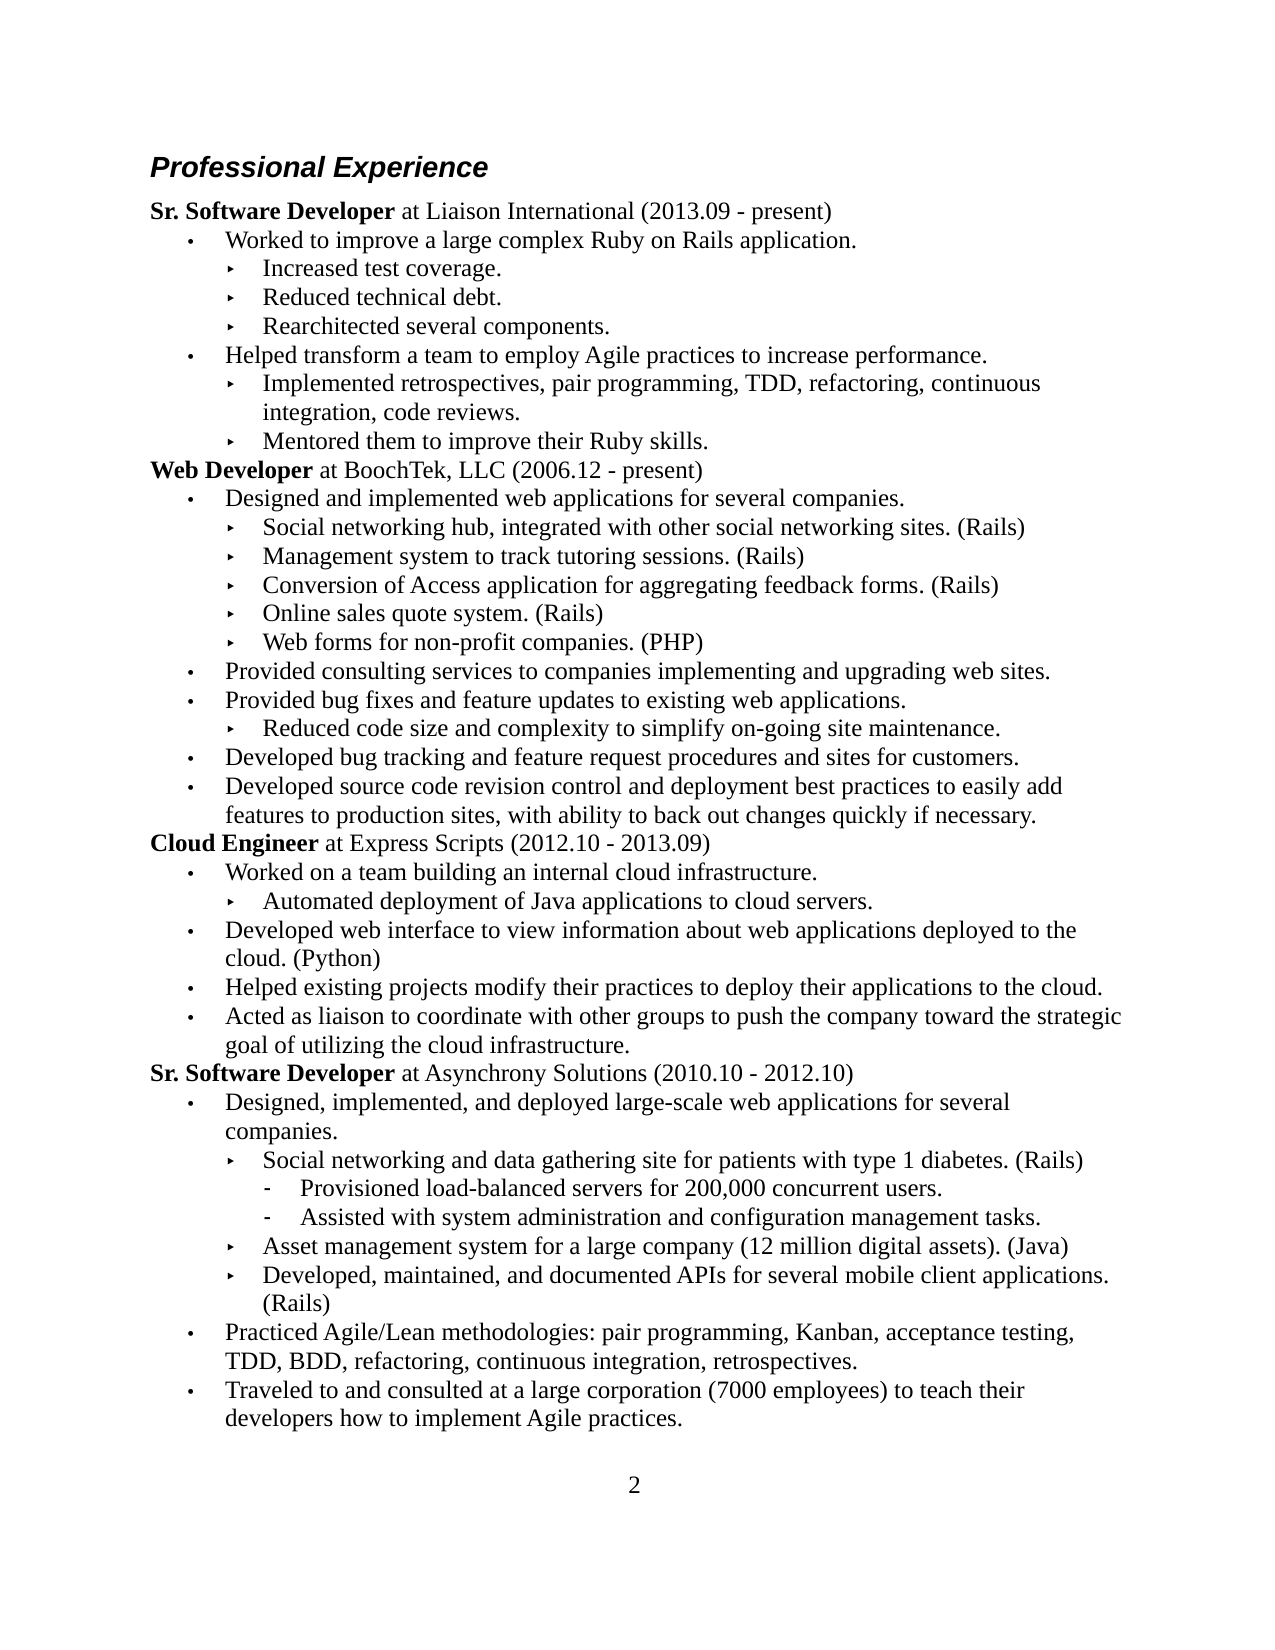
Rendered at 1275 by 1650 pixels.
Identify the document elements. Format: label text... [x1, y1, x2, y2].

list Rearchitected several components. [225, 311, 1125, 340]
subtitle Professional Experience [150, 150, 1125, 183]
list Provided consulting services to companies implementing and upgrading web sites. [187, 656, 1125, 685]
list Increased test coverage. [225, 253, 1125, 282]
text Sr. Software Developer at Asynchrony Solutions (2010.10 - 2012.10) [150, 1058, 1125, 1087]
text Web Developer at BoochTek, LLC (2006.12 - present) [150, 455, 1125, 483]
list Assisted with system administration and configuration management tasks. [262, 1202, 1125, 1231]
list Conversion of Access application for aggregating feedback forms. (Rails) [225, 570, 1125, 598]
text Sr. Software Developer at Liaison International (2013.09 - present) [150, 196, 1125, 225]
list Practiced Agile/Lean methodologies: pair programming, Kanban, acceptance testing, TDD, BDD, refactoring, continuous integration, retrospectives. [187, 1317, 1125, 1375]
list Automated deployment of Java applications to cloud servers. [225, 886, 1125, 915]
list Worked on a team building an internal cloud infrastructure. [187, 857, 1125, 886]
list Developed web interface to view information about web applications deployed to the cloud. (Python) [187, 915, 1125, 972]
list Helped transform a team to employ Agile practices to increase performance. [187, 340, 1125, 368]
list Social networking hub, integrated with other social networking sites. (Rails) [225, 512, 1125, 541]
list Asset management system for a large company (12 million digital assets). (Java) [225, 1231, 1125, 1260]
list Implemented retrospectives, pair programming, TDD, refactoring, continuous integration, code reviews. [225, 368, 1125, 426]
list Management system to track tutoring sessions. (Rails) [225, 541, 1125, 570]
list Developed, maintained, and documented APIs for several mobile client applications. (Rails) [225, 1260, 1125, 1317]
list Social networking and data gathering site for patients with type 1 diabetes. (Rails) [225, 1145, 1125, 1173]
list Developed source code revision control and deployment best practices to easily add features to production sites, with ability to back out changes quickly if necessary. [187, 771, 1125, 828]
list Online sales quote system. (Rails) [225, 598, 1125, 627]
list Designed, implemented, and deployed large-scale web applications for several companies. [187, 1087, 1125, 1145]
list Reduced technical debt. [225, 282, 1125, 311]
list Mentored them to improve their Ruby skills. [225, 426, 1125, 455]
list Provisioned load-balanced servers for 200,000 concurrent users. [262, 1173, 1125, 1202]
text Cloud Engineer at Express Scripts (2012.10 - 2013.09) [150, 828, 1125, 857]
list Acted as liaison to coordinate with other groups to push the company toward the strategic goal of utilizing the cloud infrastructure. [187, 1001, 1125, 1058]
list Provided bug fixes and feature updates to existing web applications. [187, 685, 1125, 713]
list Traveled to and consulted at a large corporation (7000 employees) to teach their developers how to implement Agile practices. [187, 1375, 1125, 1432]
list Reduced code size and complexity to simplify on-going site maintenance. [225, 713, 1125, 742]
list Helped existing projects modify their practices to deploy their applications to the cloud. [187, 972, 1125, 1001]
list Web forms for non-profit companies. (PHP) [225, 627, 1125, 656]
list Designed and implemented web applications for several companies. [187, 483, 1125, 512]
list Worked to improve a large complex Ruby on Rails application. [187, 225, 1125, 253]
list Developed bug tracking and feature request procedures and sites for customers. [187, 742, 1125, 771]
